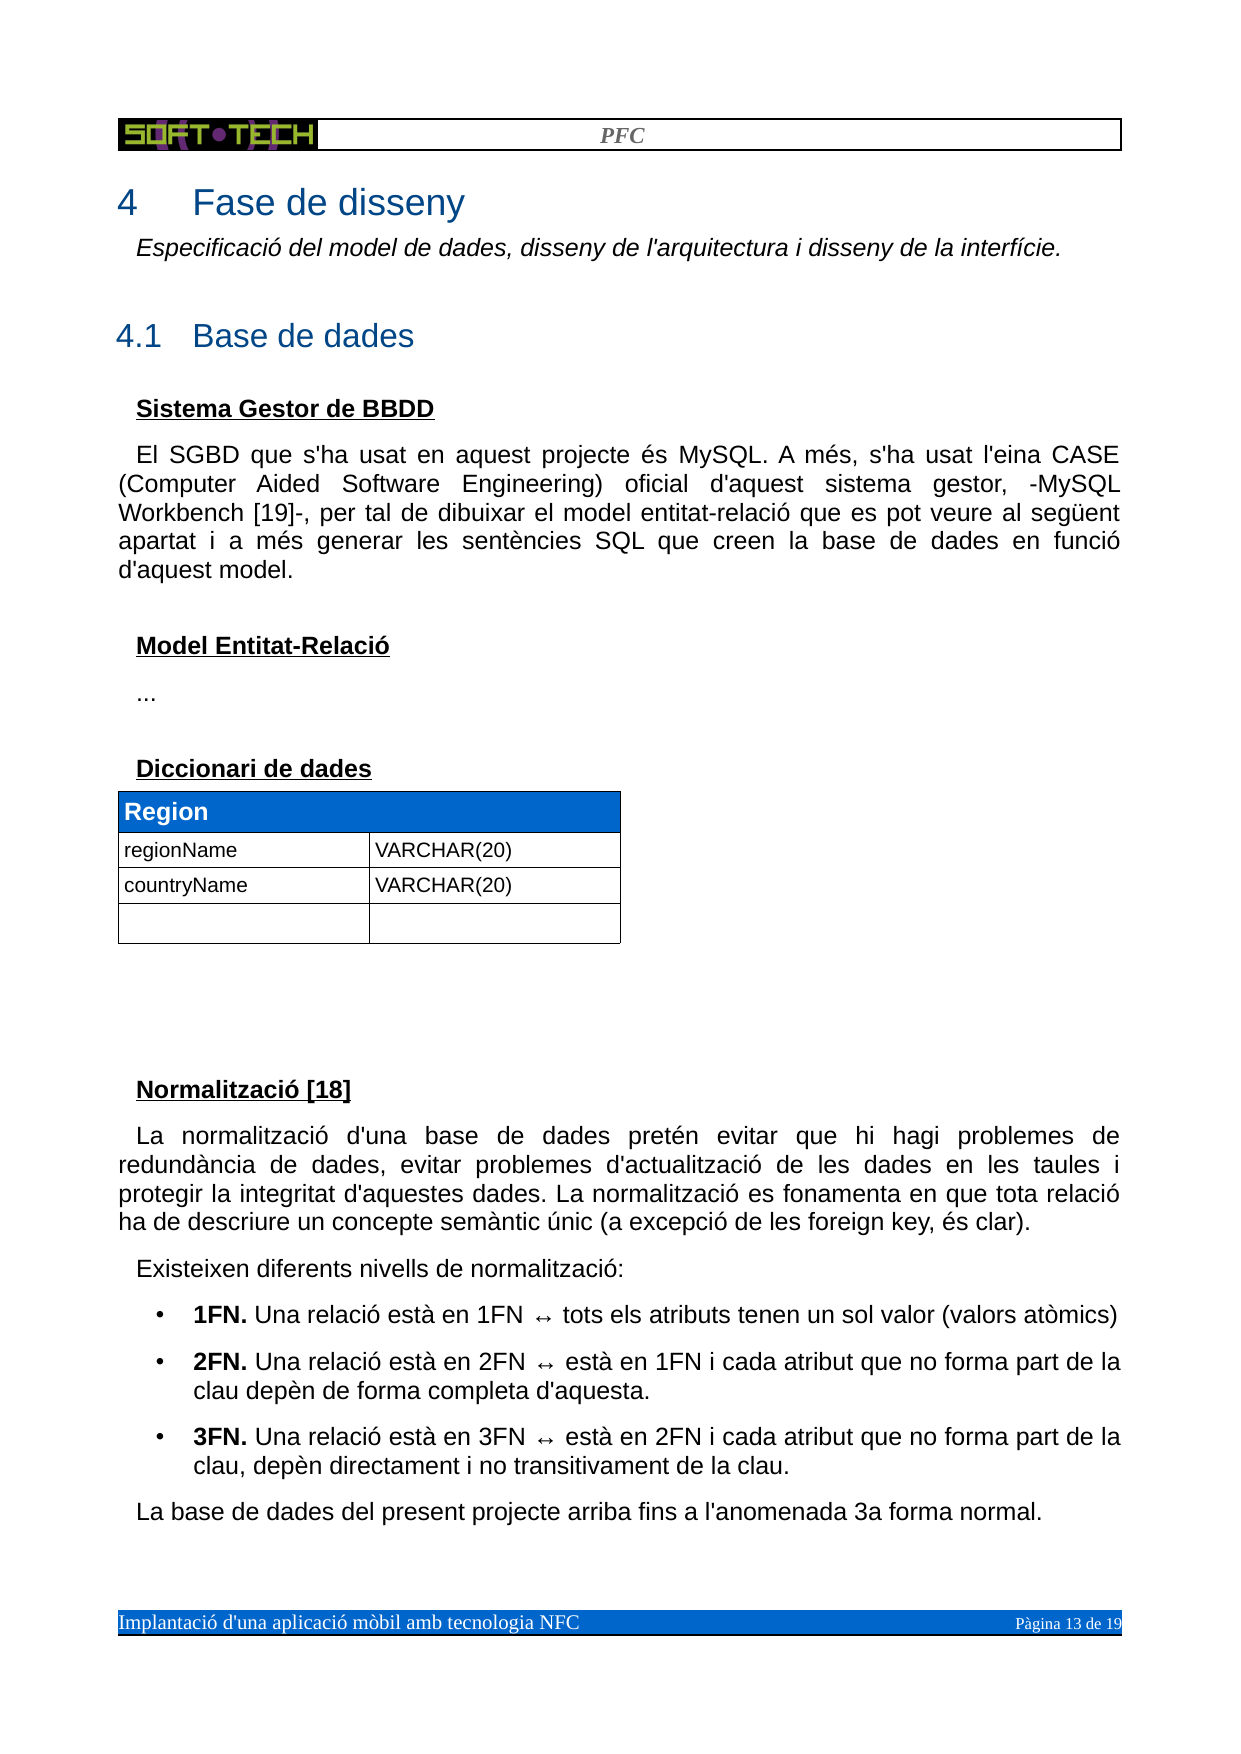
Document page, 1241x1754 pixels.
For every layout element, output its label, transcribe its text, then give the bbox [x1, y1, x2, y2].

table_cell [119, 904, 369, 943]
list 2FN. Una relació està en 2FN ↔ està en 1FN i cada atribut que no forma part de la clau depèn de forma completa d'aquesta. [156, 1347, 1122, 1404]
text Existeixen diferents nivells de normalització: [118, 1254, 1122, 1282]
text El SGBD que s'ha usat en aquest projecte és MySQL. A més, s'ha usat l'eina CASE (Computer Aided Software Engineering) oficial d'aquest sistema gestor, -MySQL Workbench [19]-, per tal de dibuixar el model entitat-relació que es pot veure al següent apartat i a més generar les sentències SQL que creen la base de dades en funció d'aquest model. [118, 440, 1122, 584]
text Normalització [18] [118, 1074, 1122, 1103]
text Sistema Gestor de BBDD [118, 393, 1122, 422]
picture [120, 120, 318, 150]
text La base de dades del present projecte arriba fins a l'anomenada 3a forma normal. [118, 1497, 1122, 1526]
table_cell [370, 904, 620, 943]
text Especificació del model de dades, disseny de l'arquitectura i disseny de la interfície. [118, 232, 1122, 261]
text Diccionari de dades [118, 754, 1122, 782]
table_cell VARCHAR(20) [370, 833, 620, 867]
list 1FN. Una relació està en 1FN ↔ tots els atributs tenen un sol valor (valors atòmics) [156, 1300, 1122, 1329]
table_header Region [119, 792, 620, 832]
subtitle Base de dades [106, 317, 1122, 355]
table_cell countryName [119, 868, 369, 903]
list 3FN. Una relació està en 3FN ↔ està en 2FN i cada atribut que no forma part de la clau, depèn directament i no transitivament de la clau. [156, 1422, 1122, 1480]
text Model Entitat-Relació [118, 631, 1122, 660]
text La normalització d'una base de dades pretén evitar que hi hagi problemes de redundància de dades, evitar problemes d'actualització de les dades en les taules i protegir la integritat d'aquestes dades. La normalització es fonamenta en que tota relació ha de descriure un concepte semàntic únic (a excepció de les foreign key, és clar). [118, 1121, 1122, 1236]
table_cell regionName [119, 833, 369, 867]
subtitle Fase de disseny [106, 181, 1122, 224]
text ... [118, 678, 1122, 706]
table_cell VARCHAR(20) [370, 868, 620, 903]
